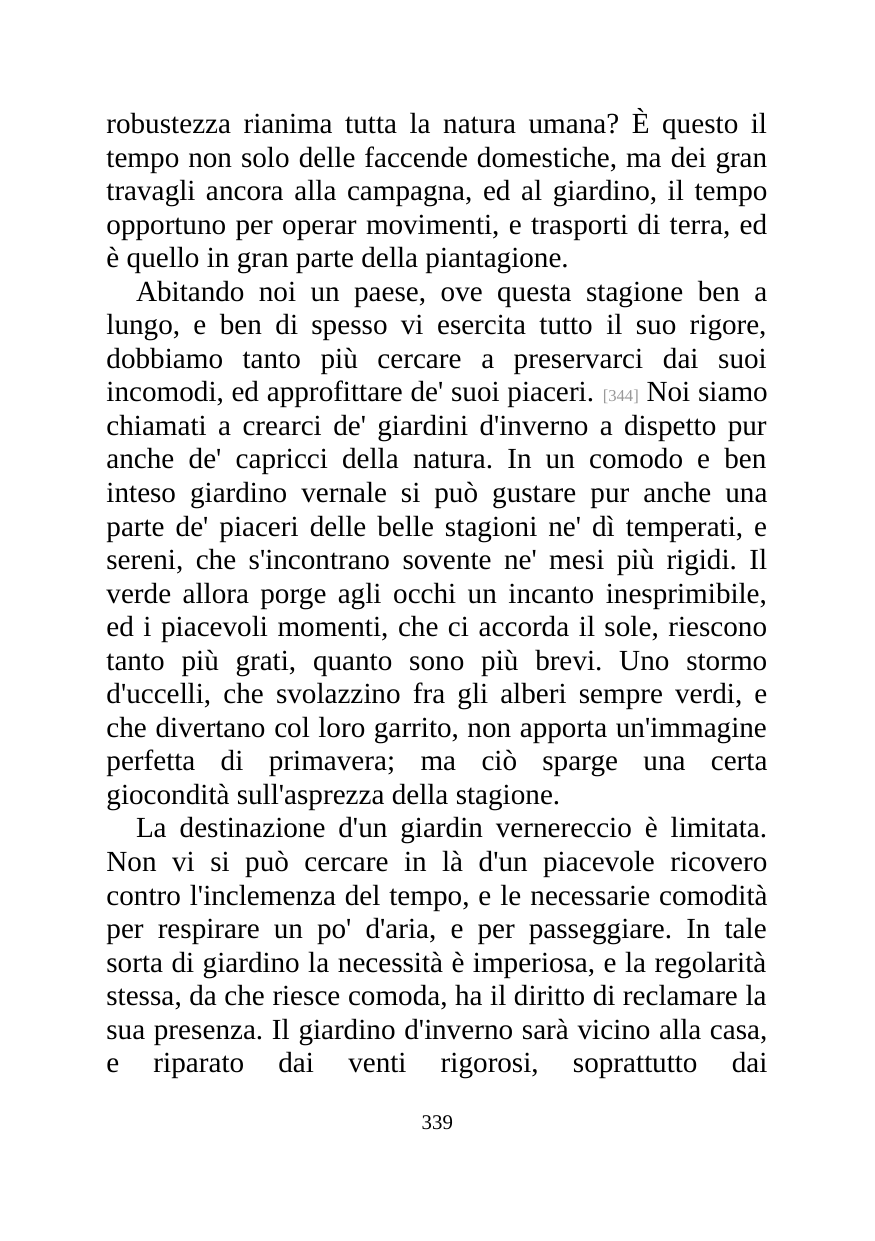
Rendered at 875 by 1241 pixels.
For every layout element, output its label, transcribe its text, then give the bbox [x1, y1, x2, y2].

text robustezza rianima tutta la natura umana? È questo il tempo non solo delle faccende domestiche, ma dei gran travagli ancora alla campagna, ed al giardino, il tempo opportuno per operar movimenti, e trasporti di terra, ed è quello in gran parte della piantagione. [106, 106, 768, 274]
text Abitando noi un paese, ove questa stagione ben a lungo, e ben di spesso vi esercita tutto il suo rigore, dobbiamo tanto più cercare a preservarci dai suoi incomodi, ed approfittare de' suoi piaceri. [344] Noi siamo chiamati a crearci de' giardini d'inverno a dispetto pur anche de' capricci della natura. In un comodo e ben inteso giardino vernale si può gustare pur anche una parte de' piaceri delle belle stagioni ne' dì temperati, e sereni, che s'incontrano sovente ne' mesi più rigidi. Il verde allora porge agli occhi un incanto inesprimibile, ed i piacevoli momenti, che ci accorda il sole, riescono tanto più grati, quanto sono più brevi. Uno stormo d'uccelli, che svolazzino fra gli alberi sempre verdi, e che divertano col loro garrito, non apporta un'immagine perfetta di primavera; ma ciò sparge una certa giocondità sull'asprezza della stagione. [106, 274, 768, 811]
text La destinazione d'un giardin vernereccio è limitata. Non vi si può cercare in là d'un piacevole ricovero contro l'inclemenza del tempo, e le necessarie comodità per respirare un po' d'aria, e per passeggiare. In tale sorta di giardino la necessità è imperiosa, e la regolarità stessa, da che riesce comoda, ha il diritto di reclamare la sua presenza. Il giardino d'inverno sarà vicino alla casa, e riparato dai venti rigorosi, soprattutto dai [106, 811, 768, 1079]
